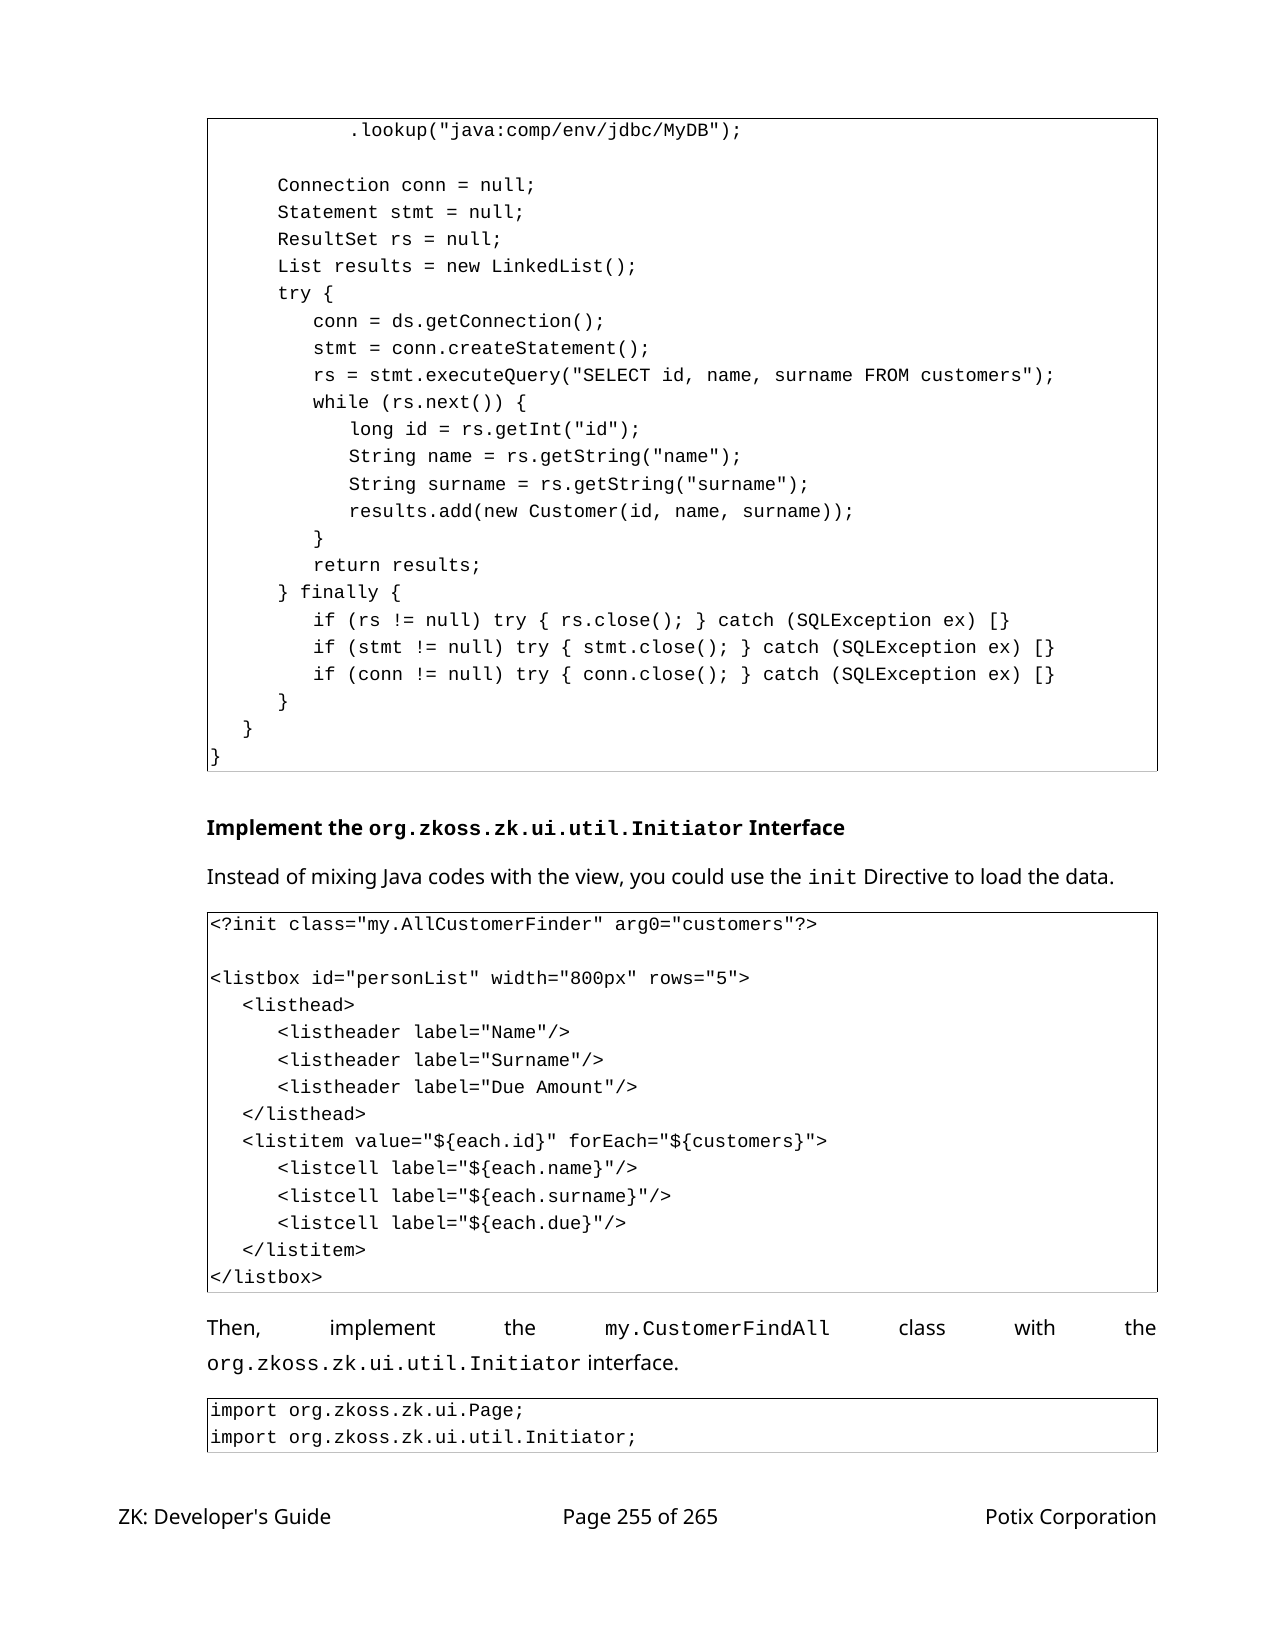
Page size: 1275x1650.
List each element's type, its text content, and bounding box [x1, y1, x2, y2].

text Statement stmt = null; [208, 200, 1157, 224]
text List results = new LinkedList(); [208, 254, 1157, 278]
text String surname = rs.getString("surname"); [208, 472, 1157, 496]
text long id = rs.getInt("id"); [208, 417, 1157, 441]
text <listheader label="Due Amount"/> [208, 1075, 1157, 1099]
text </listbox> [208, 1265, 1157, 1292]
text <listbox id="personList" width="800px" rows="5"> [208, 966, 1157, 990]
text } [208, 689, 1157, 713]
text while (rs.next()) { [208, 390, 1157, 414]
text } [208, 716, 1157, 741]
text import org.zkoss.zk.ui.util.Initiator; [208, 1425, 1157, 1452]
text <?init class="my.AllCustomerFinder" arg0="customers"?> [208, 913, 1157, 936]
text </listitem> [208, 1238, 1157, 1262]
text stmt = conn.createStatement(); [208, 336, 1157, 360]
text Connection conn = null; [208, 172, 1157, 197]
text <listhead> [208, 993, 1157, 1017]
text .lookup("java:comp/env/jdbc/MyDB"); [208, 119, 1157, 142]
text if (conn != null) try { conn.close(); } catch (SQLException ex) [} [208, 662, 1157, 686]
text </listhead> [208, 1102, 1157, 1126]
text <listcell label="${each.surname}"/> [208, 1183, 1157, 1208]
text if (rs != null) try { rs.close(); } catch (SQLException ex) [} [208, 607, 1157, 632]
text } [208, 526, 1157, 550]
text Then, implement the my.CustomerFindAll class with the org.zkoss.zk.ui.util.Initiator interface. [207, 1313, 1157, 1377]
text conn = ds.getConnection(); [208, 308, 1157, 333]
subtitle Implement the org.zkoss.zk.ui.util.Initiator Interface [207, 813, 1157, 842]
text <listheader label="Surname"/> [208, 1047, 1157, 1072]
text } finally { [208, 580, 1157, 604]
text return results; [208, 553, 1157, 577]
text results.add(new Customer(id, name, surname)); [208, 499, 1157, 523]
text rs = stmt.executeQuery("SELECT id, name, surname FROM customers"); [208, 363, 1157, 387]
text import org.zkoss.zk.ui.Page; [208, 1399, 1157, 1422]
text try { [208, 281, 1157, 306]
text } [208, 743, 1157, 771]
text <listitem value="${each.id}" forEach="${customers}"> [208, 1129, 1157, 1153]
text ResultSet rs = null; [208, 227, 1157, 251]
text if (stmt != null) try { stmt.close(); } catch (SQLException ex) [} [208, 635, 1157, 659]
text <listheader label="Name"/> [208, 1020, 1157, 1044]
text Instead of mixing Java codes with the view, you could use the init Directive to load the data. [207, 862, 1157, 891]
text <listcell label="${each.due}"/> [208, 1211, 1157, 1235]
text <listcell label="${each.name}"/> [208, 1156, 1157, 1181]
text String name = rs.getString("name"); [208, 444, 1157, 469]
